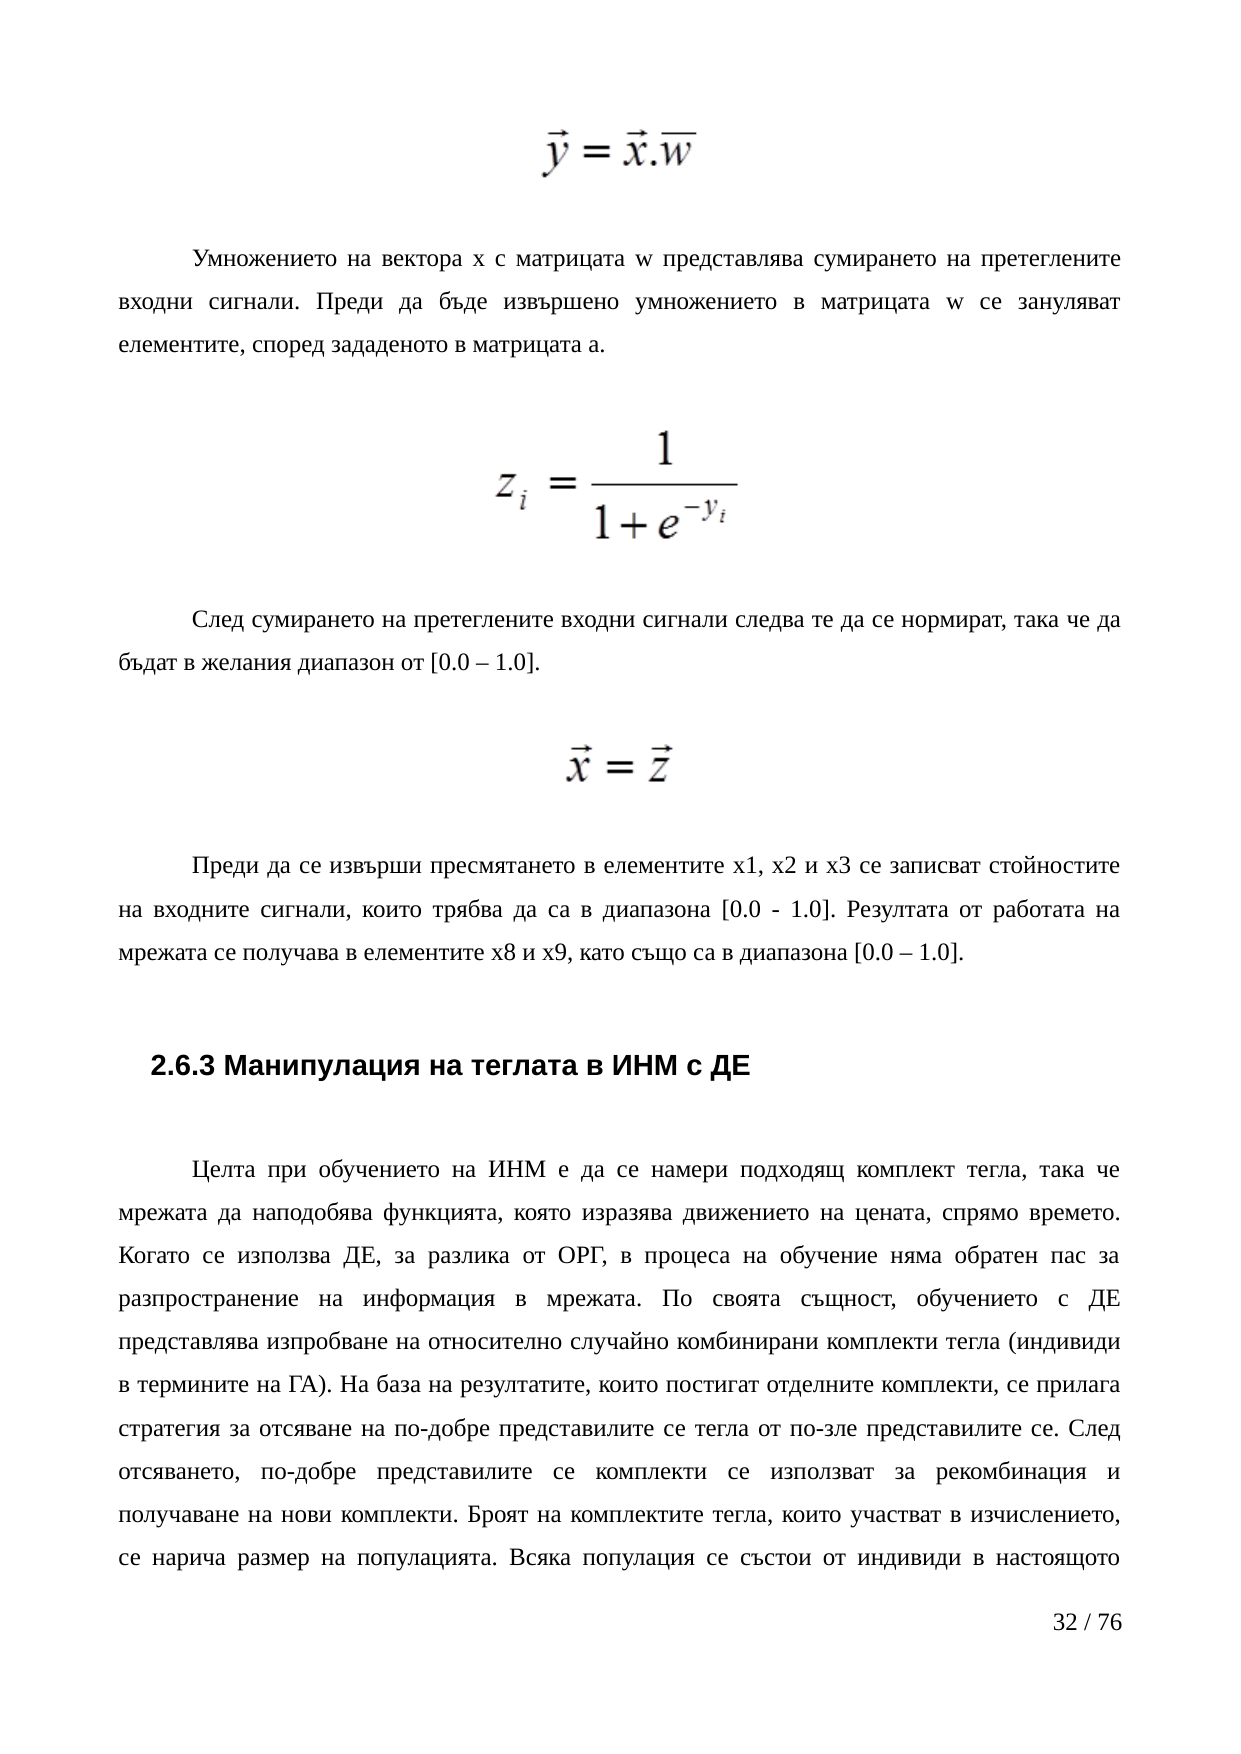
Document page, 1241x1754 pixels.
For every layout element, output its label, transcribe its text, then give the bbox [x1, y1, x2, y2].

text Умножението на вектора x с матрицата w представлява сумирането на претеглените входни сигнали. Преди да бъде извършено умножението в матрицата w се зануляват елементите, според зададеното в матрицата a. [118, 243, 1122, 358]
text Целта при обучението на ИНМ е да се намери подходящ комплект тегла, така че мрежата да наподобява функцията, която изразява движението на цената, спрямо времето. Когато се използва ДЕ, за разлика от ОРГ, в процеса на обучение няма обратен пас за разпространение на информация в мрежата. По своята същност, обучението с ДЕ представлява изпробване на относително случайно комбинирани комплекти тегла (индивиди в термините на ГА). На база на резултатите, които постигат отделните комплекти, се прилага стратегия за отсяване на по-добре представилите се тегла от по-зле представилите се. След отсяването, по-добре представилите се комплекти се използват за рекомбинация и получаване на нови комплекти. Броят на комплектите тегла, които участват в изчислението, се нарича размер на популацията. Всяка популация се състои от индивиди в настоящото [118, 1154, 1122, 1571]
text След сумирането на претеглените входни сигнали следва те да се нормират, така че да бъдат в желания диапазон от [0.0 – 1.0]. [118, 604, 1122, 676]
subtitle 2.6.3 Манипулация на теглата в ИНМ с ДЕ [118, 1048, 1122, 1082]
text Преди да се извърши пресмятането в елементите x1, x2 и x3 се записват стойностите на входните сигнали, които трябва да са в диапазона [0.0 - 1.0]. Резултата от работата на мрежата се получава в елементите x8 и x9, като също са в диапазона [0.0 – 1.0]. [118, 851, 1122, 966]
